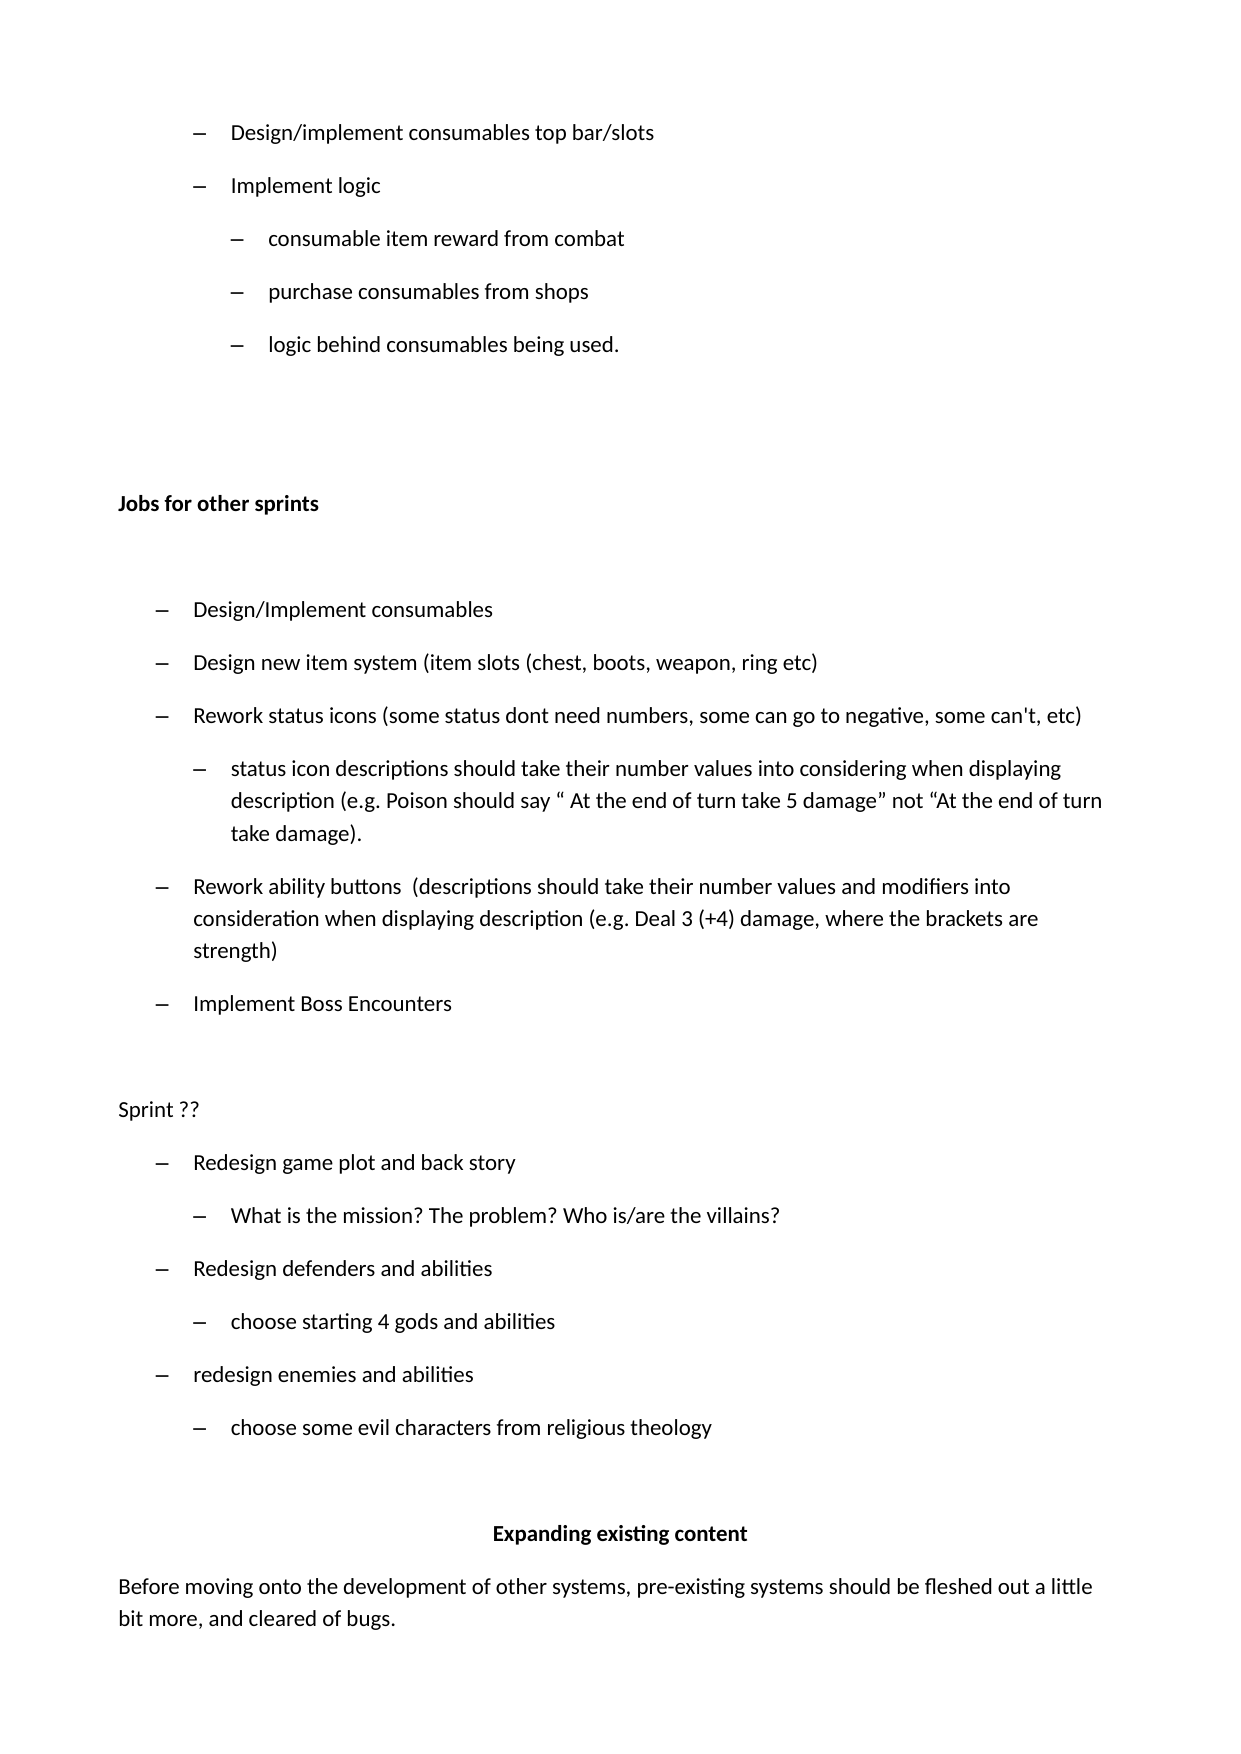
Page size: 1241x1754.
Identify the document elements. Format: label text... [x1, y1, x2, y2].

list Implement Boss Encounters [156, 989, 1122, 1017]
list Rework status icons (some status dont need numbers, some can go to negative, some can't, etc) [156, 701, 1122, 729]
list What is the mission? The problem? Who is/are the villains? [193, 1201, 1122, 1229]
text Before moving onto the development of other systems, pre-existing systems should be fleshed out a little bit more, and cleared of bugs. [118, 1572, 1122, 1633]
list consumable item reward from combat [231, 224, 1122, 252]
list Design/Implement consumables [156, 595, 1122, 623]
list Design new item system (item slots (chest, boots, weapon, ring etc) [156, 648, 1122, 676]
list purchase consumables from shops [231, 277, 1122, 305]
list Implement logic [193, 171, 1122, 199]
list Design/implement consumables top bar/slots [193, 118, 1122, 146]
text Sprint ?? [118, 1095, 1122, 1123]
list Rework ability buttons (descriptions should take their number values and modifiers into consideration when displaying description (e.g. Deal 3 (+4) damage, where the brackets are strength) [156, 872, 1122, 964]
list choose some evil characters from religious theology [193, 1413, 1122, 1441]
list Redesign defenders and abilities [156, 1254, 1122, 1282]
list Redesign game plot and back story [156, 1148, 1122, 1176]
list logic behind consumables being used. [231, 330, 1122, 358]
text Jobs for other sprints [118, 489, 1122, 517]
list status icon descriptions should take their number values into considering when displaying description (e.g. Poison should say “ At the end of turn take 5 damage” not “At the end of turn take damage). [193, 754, 1122, 847]
list redesign enemies and abilities [156, 1360, 1122, 1388]
list choose starting 4 gods and abilities [193, 1307, 1122, 1335]
text Expanding existing content [118, 1519, 1122, 1547]
